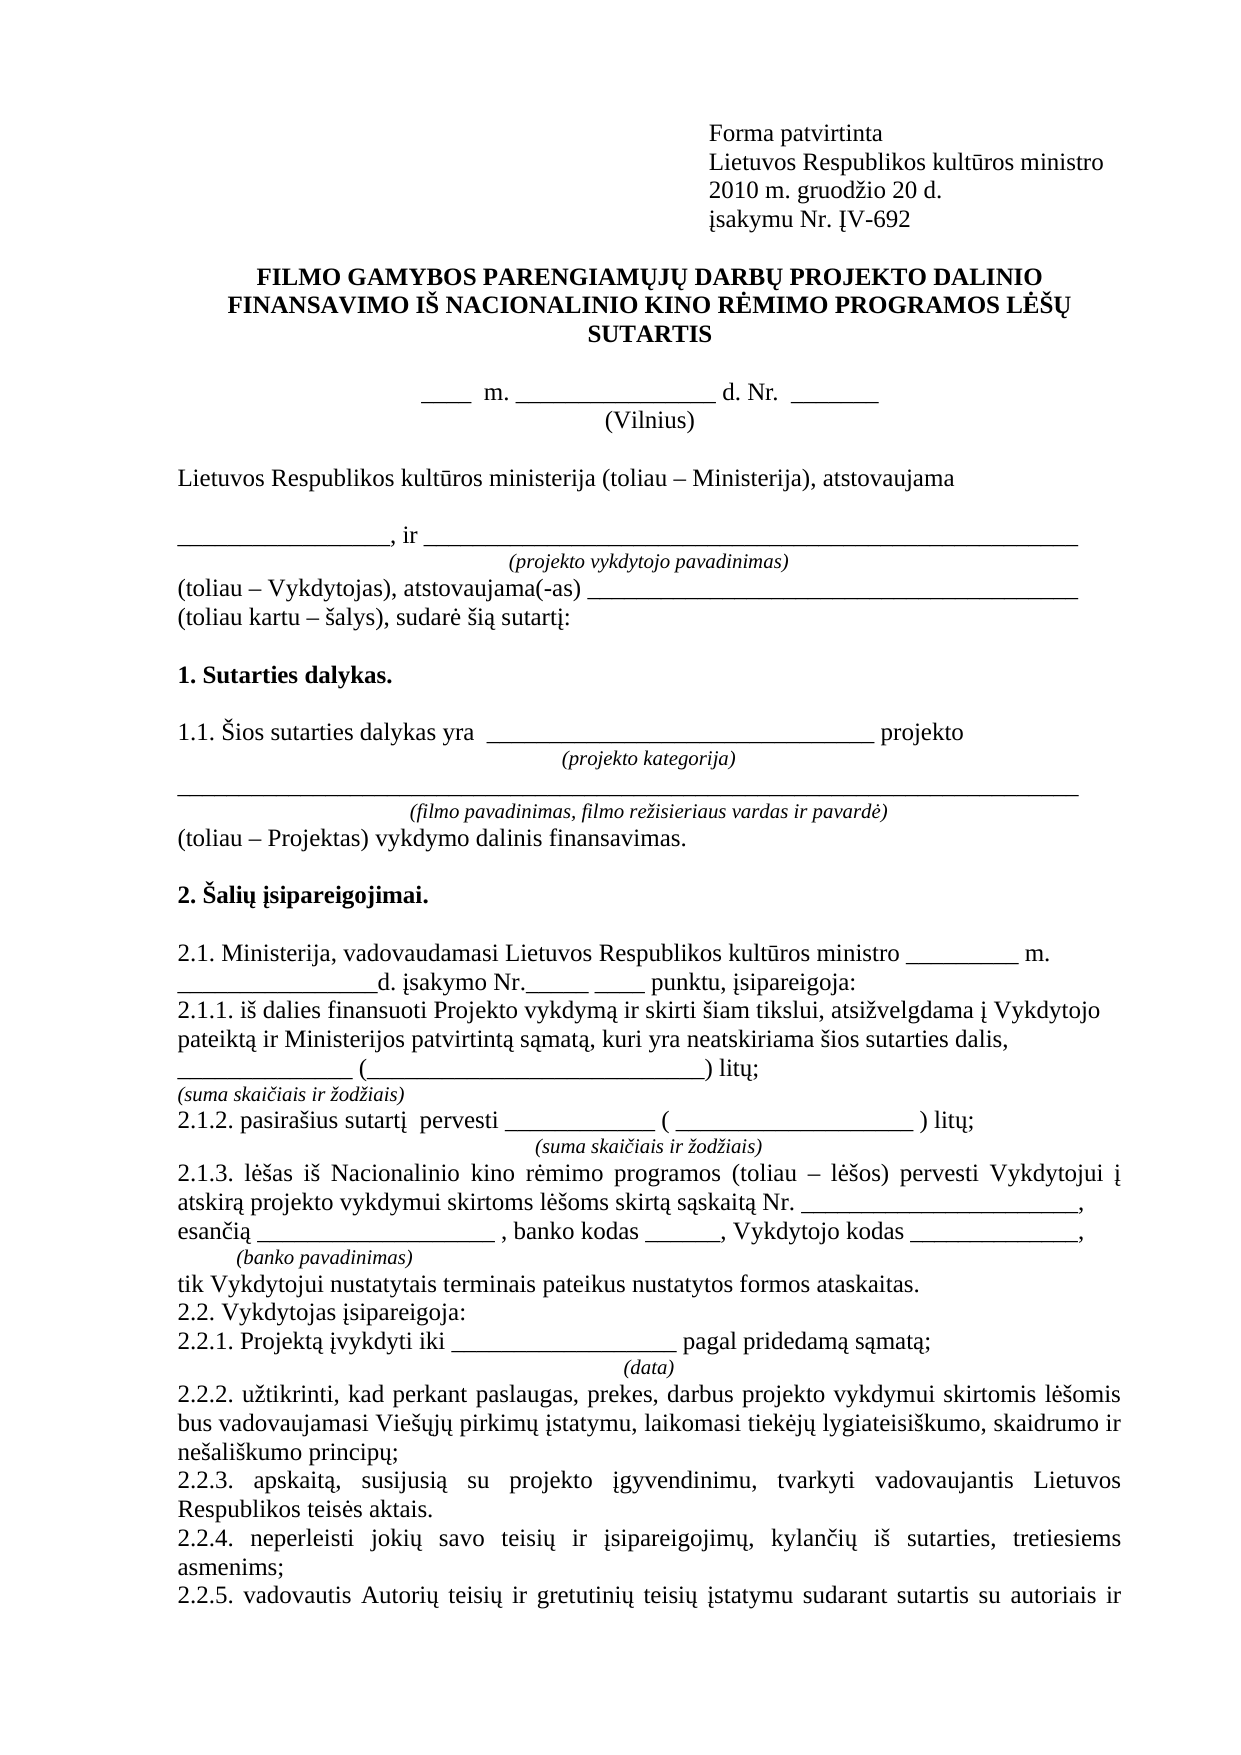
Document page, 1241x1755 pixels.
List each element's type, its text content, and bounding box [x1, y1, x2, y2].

text esančią ___________________ , banko kodas ______, Vykdytojo kodas , [177, 1216, 1122, 1245]
text SUTARTIS [177, 319, 1122, 348]
text 2.1.2. pasirašius sutartį pervesti ____________ ( ___________________ ) litų; [177, 1106, 1122, 1134]
text Forma patvirtinta [709, 118, 1122, 147]
text 2.2.5. vadovautis Autorių teisių ir gretutinių teisių įstatymu sudarant sutartis su autoriais ir [177, 1580, 1122, 1609]
text ____ m. ________________ d. Nr. _______ [177, 377, 1122, 406]
text (toliau – Vykdytojas), atstovaujama(-as) [177, 573, 1122, 602]
text _________________, ir [177, 521, 1122, 549]
text FILMO GAMYBOS PARENGIAMŲJŲ DARBŲ PROJEKTO DALINIO FINANSAVIMO IŠ NACIONALINIO KINO RĖMIMO PROGRAMOS LĖŠŲ [177, 262, 1122, 319]
text (projekto kategorija) [177, 746, 1122, 770]
text (suma skaičiais ir žodžiais) [177, 1134, 1122, 1158]
text 2010 m. gruodžio 20 d. [177, 176, 1122, 204]
text _ [177, 770, 1122, 799]
text įsakymu Nr. ĮV-692 [177, 204, 1122, 233]
text (data) [177, 1355, 1122, 1379]
text 2.2.2. užtikrinti, kad perkant paslaugas, prekes, darbus projekto vykdymui skirtomis lėšomis bus vadovaujamasi Viešųjų pirkimų įstatymu, laikomasi tiekėjų lygiateisiškumo, skaidrumo ir nešališkumo principų; [177, 1379, 1122, 1465]
text (toliau – Projektas) vykdymo dalinis finansavimas. [177, 823, 1122, 852]
text 2. Šalių įsipareigojimai. [177, 880, 1122, 909]
text (toliau kartu – šalys), sudarė šią sutartį: [177, 602, 1122, 631]
text 2.1.3. lėšas iš Nacionalinio kino rėmimo programos (toliau – lėšos) pervesti Vykdytojui į atskirą projekto vykdymui skirtoms lėšoms skirtą sąskaitą Nr. , [177, 1158, 1122, 1216]
text (filmo pavadinimas, filmo režisieriaus vardas ir pavardė) [177, 799, 1122, 823]
text (projekto vykdytojo pavadinimas) [177, 549, 1122, 573]
text (suma skaičiais ir žodžiais) [177, 1082, 1122, 1106]
text 2.1.1. iš dalies finansuoti Projekto vykdymą ir skirti šiam tikslui, atsižvelgdama į Vykdytojo pateiktą ir Ministerijos patvirtintą sąmatą, kuri yra neatskiriama šios sutarties dalis, [177, 995, 1122, 1053]
text 1. Sutarties dalykas. [177, 660, 1122, 688]
text 2.2.3. apskaitą, susijusią su projekto įgyvendinimu, tvarkyti vadovaujantis Lietuvos Respublikos teisės aktais. [177, 1465, 1122, 1523]
text Lietuvos Respublikos kultūros ministerija (toliau – Ministerija), atstovaujama [177, 463, 1122, 492]
text tik Vykdytojui nustatytais terminais pateikus nustatytos formos ataskaitas. [177, 1269, 1122, 1297]
text 2.2.1. Projektą įvykdyti iki __________________ pagal pridedamą sąmatą; [177, 1326, 1122, 1355]
text (Vilnius) [177, 406, 1122, 434]
text 2.2. Vykdytojas įsipareigoja: [177, 1297, 1122, 1326]
text ______________ (___________________________) litų; [177, 1053, 1122, 1082]
text 1.1. Šios sutarties dalykas yra _______________________________ projekto [177, 717, 1122, 746]
text 2.2.4. neperleisti jokių savo teisių ir įsipareigojimų, kylančių iš sutarties, tretiesiems asmenims; [177, 1523, 1122, 1580]
text 2.1. Ministerija, vadovaudamasi Lietuvos Respublikos kultūros ministro _________ m. ________________d. įsakymo Nr._____ ____ punktu, įsipareigoja: [177, 938, 1122, 995]
text (banko pavadinimas) [177, 1245, 1122, 1269]
text Lietuvos Respublikos kultūros ministro [177, 147, 1122, 176]
